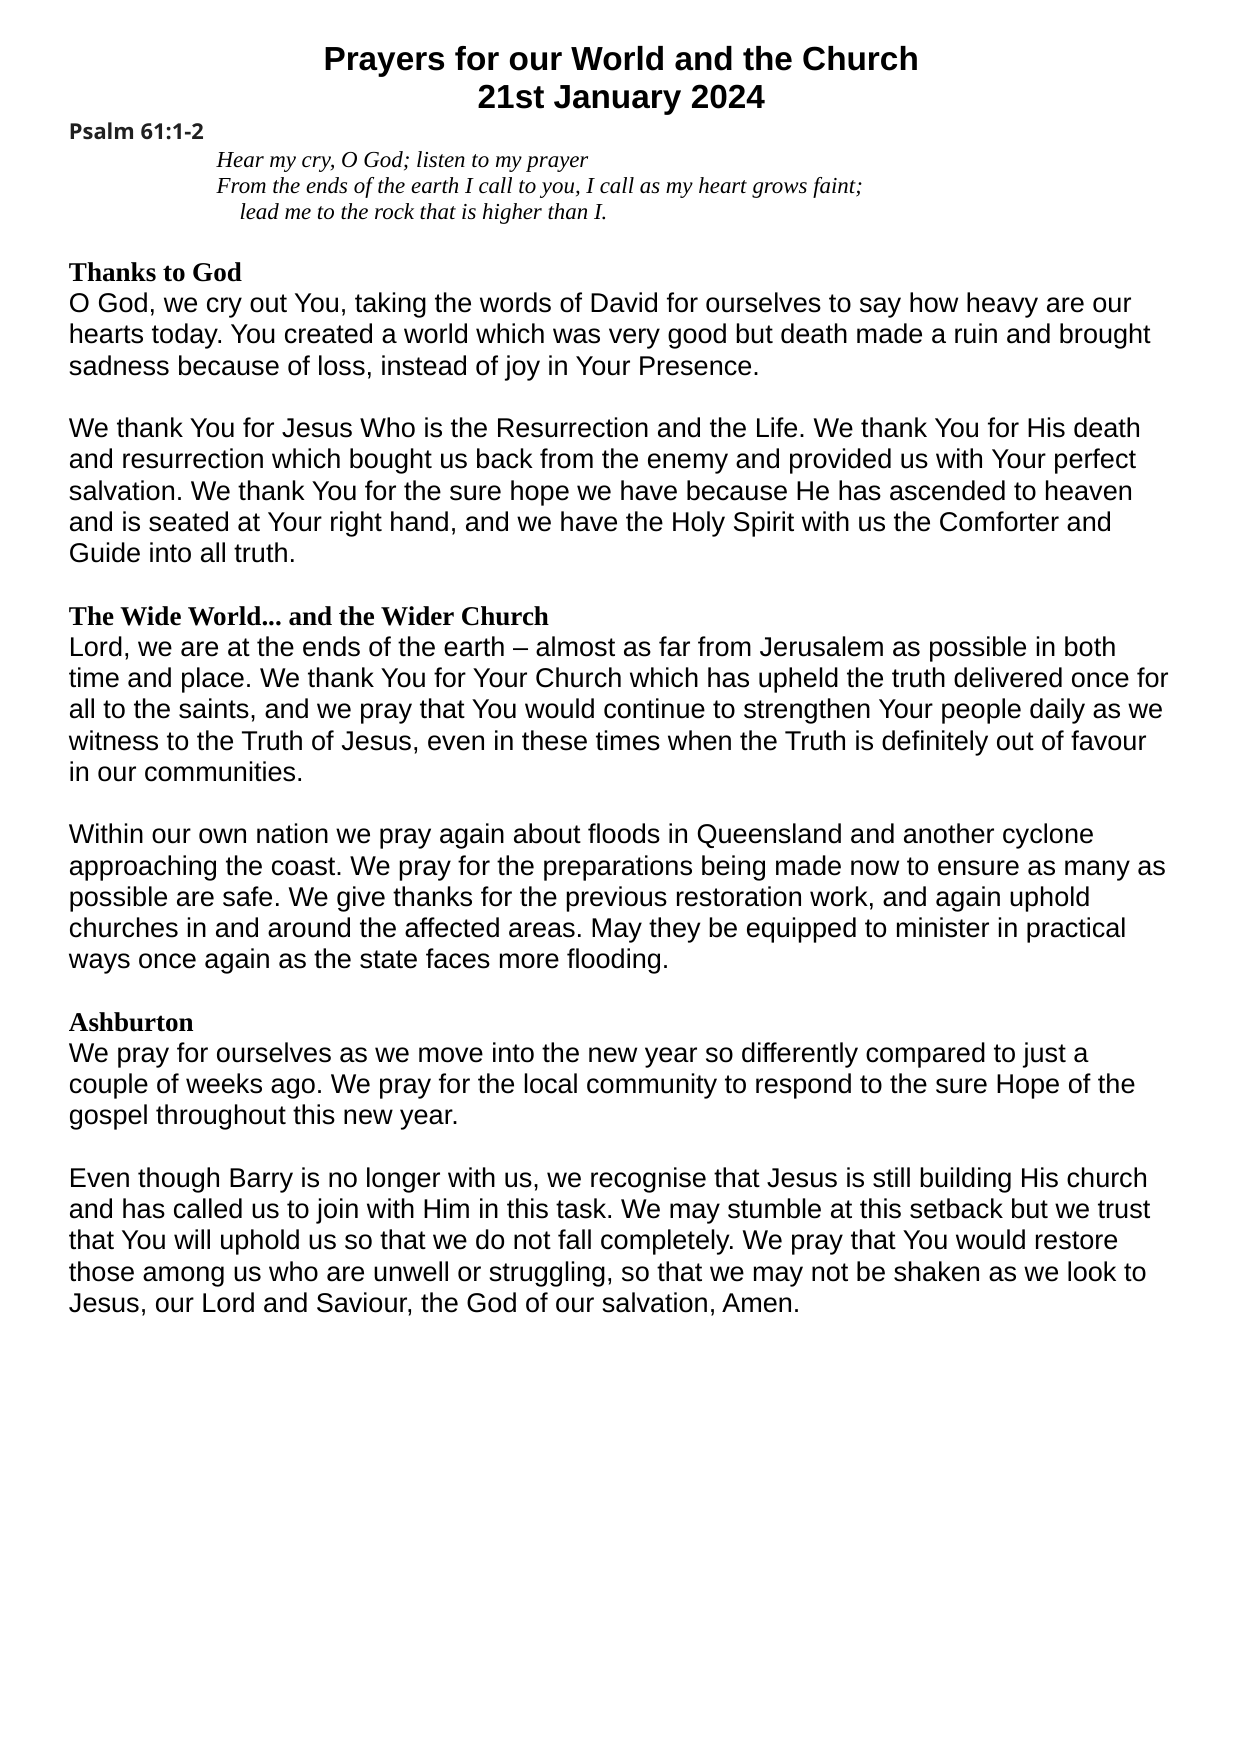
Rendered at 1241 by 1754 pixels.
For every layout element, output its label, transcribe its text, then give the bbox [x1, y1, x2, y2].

text We pray for ourselves as we move into the new year so differently compared to just a couple of weeks ago. We pray for the local community to respond to the sure Hope of the gospel throughout this new year. [69, 1037, 1173, 1131]
text Prayers for our World and the Church [69, 39, 1173, 77]
text lead me to the rock that is higher than I. [216, 198, 1173, 225]
text O God, we cry out You, taking the words of David for ourselves to say how heavy are our hearts today. You created a world which was very good but death made a ruin and brought sadness because of loss, instead of joy in Your Presence. [69, 287, 1173, 381]
text Even though Barry is no longer with us, we recognise that Jesus is still building His church and has called us to join with Him in this task. We may stumble at this setback but we trust that You will uphold us so that we do not fall completely. We pray that You would restore those among us who are unwell or struggling, so that we may not be shaken as we look to Jesus, our Lord and Saviour, the God of our salvation, Amen. [69, 1162, 1173, 1318]
text Lord, we are at the ends of the earth – almost as far from Jerusalem as possible in both time and place. We thank You for Your Church which has upheld the truth delivered once for all to the saints, and we pray that You would continue to strengthen Your people daily as we witness to the Truth of Jesus, even in these times when the Truth is definitely out of favour in our communities. [69, 631, 1173, 787]
text Within our own nation we pray again about floods in Queensland and another cyclone approaching the coast. We pray for the preparations being made now to ensure as many as possible are safe. We give thanks for the previous restoration work, and again uphold churches in and around the affected areas. May they be equipped to minister in practical ways once again as the state faces more flooding. [69, 818, 1173, 974]
text Thanks to God [69, 256, 1173, 287]
text We thank You for Jesus Who is the Resurrection and the Life. We thank You for His death and resurrection which bought us back from the enemy and provided us with Your perfect salvation. We thank You for the sure hope we have because He has ascended to heaven and is seated at Your right hand, and we have the Holy Spirit with us the Comforter and Guide into all truth. [69, 412, 1173, 568]
text 21st January 2024 [69, 77, 1173, 116]
text Hear my cry, O God; listen to my prayer From the ends of the earth I call to you, I call as my heart grows faint; [216, 146, 1173, 198]
text Psalm 61:1-2 [69, 116, 1173, 146]
text The Wide World... and the Wider Church [69, 599, 1173, 631]
text Ashburton [69, 1006, 1173, 1037]
